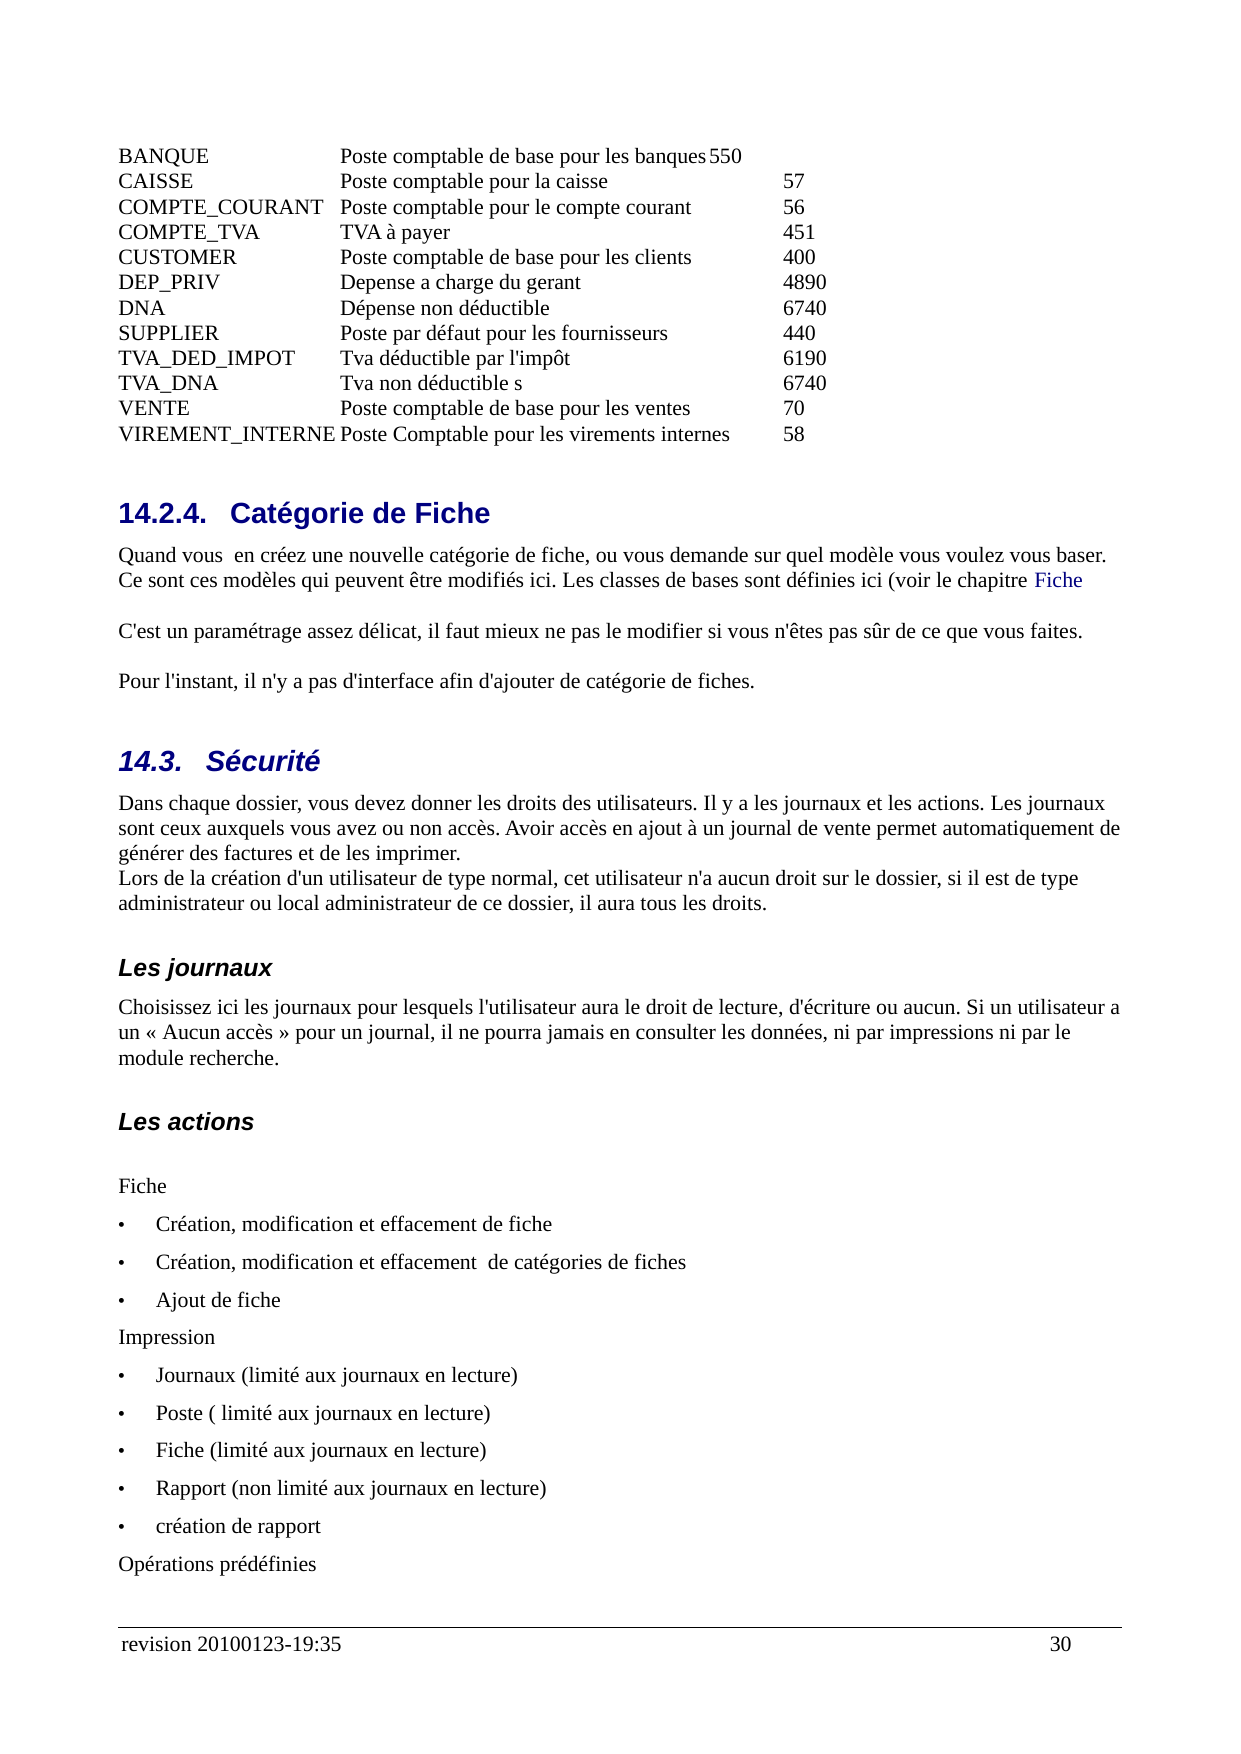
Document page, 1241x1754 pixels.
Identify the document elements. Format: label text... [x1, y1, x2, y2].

list Création, modification et effacement de catégories de fiches [118, 1249, 1122, 1274]
text TVA_DED_IMPOT Tva déductible par l'impôt 6190 [118, 345, 1122, 370]
text CUSTOMER Poste comptable de base pour les clients 400 [118, 244, 1122, 269]
text CAISSE Poste comptable pour la caisse 57 [118, 168, 1122, 194]
text VIREMENT_INTERNE Poste Comptable pour les virements internes 58 [118, 421, 1122, 446]
text DEP_PRIV Depense a charge du gerant 4890 [118, 269, 1122, 294]
subtitle Les journaux [118, 953, 1122, 982]
text TVA_DNA Tva non déductible s 6740 [118, 370, 1122, 395]
list Fiche (limité aux journaux en lecture) [118, 1437, 1122, 1463]
list Poste ( limité aux journaux en lecture) [118, 1400, 1122, 1425]
subtitle Les actions [118, 1107, 1122, 1136]
list Rapport (non limité aux journaux en lecture) [118, 1475, 1122, 1500]
text SUPPLIER Poste par défaut pour les fournisseurs 440 [118, 320, 1122, 345]
text Dans chaque dossier, vous devez donner les droits des utilisateurs. Il y a les journaux et les actions. Les journaux sont ceux auxquels vous avez ou non accès. Avoir accès en ajout à un journal de vente permet automatiquement de générer des factures et de les imprimer. [118, 789, 1122, 865]
list Journaux (limité aux journaux en lecture) [118, 1362, 1122, 1387]
text COMPTE_TVA TVA à payer 451 [118, 219, 1122, 244]
list Création, modification et effacement de fiche [118, 1211, 1122, 1236]
text Opérations prédéfinies [118, 1551, 1122, 1576]
text VENTE Poste comptable de base pour les ventes 70 [118, 395, 1122, 421]
list création de rapport [118, 1513, 1122, 1538]
text Fiche [118, 1173, 1122, 1199]
list Ajout de fiche [118, 1287, 1122, 1312]
text BANQUE Poste comptable de base pour les banques 550 [118, 143, 1122, 168]
text COMPTE_COURANT Poste comptable pour le compte courant 56 [118, 194, 1122, 219]
text Quand vous en créez une nouvelle catégorie de fiche, ou vous demande sur quel modèle vous voulez vous baser. Ce sont ces modèles qui peuvent être modifiés ici. Les classes de bases sont définies ici (voir le chapitre Fiche [118, 542, 1122, 592]
text C'est un paramétrage assez délicat, il faut mieux ne pas le modifier si vous n'êtes pas sûr de ce que vous faites. [118, 618, 1122, 643]
text Impression [118, 1324, 1122, 1349]
text Lors de la création d'un utilisateur de type normal, cet utilisateur n'a aucun droit sur le dossier, si il est de type administrateur ou local administrateur de ce dossier, il aura tous les droits. [118, 865, 1122, 916]
subtitle Catégorie de Fiche [118, 496, 1122, 529]
text Pour l'instant, il n'y a pas d'interface afin d'ajouter de catégorie de fiches. [118, 668, 1122, 693]
text Choisissez ici les journaux pour lesquels l'utilisateur aura le droit de lecture, d'écriture ou aucun. Si un utilisateur a un « Aucun accès » pour un journal, il ne pourra jamais en consulter les données, ni par impressions ni par le module recherche. [118, 994, 1122, 1070]
text DNA Dépense non déductible 6740 [118, 294, 1122, 320]
subtitle Sécurité [118, 743, 1122, 777]
